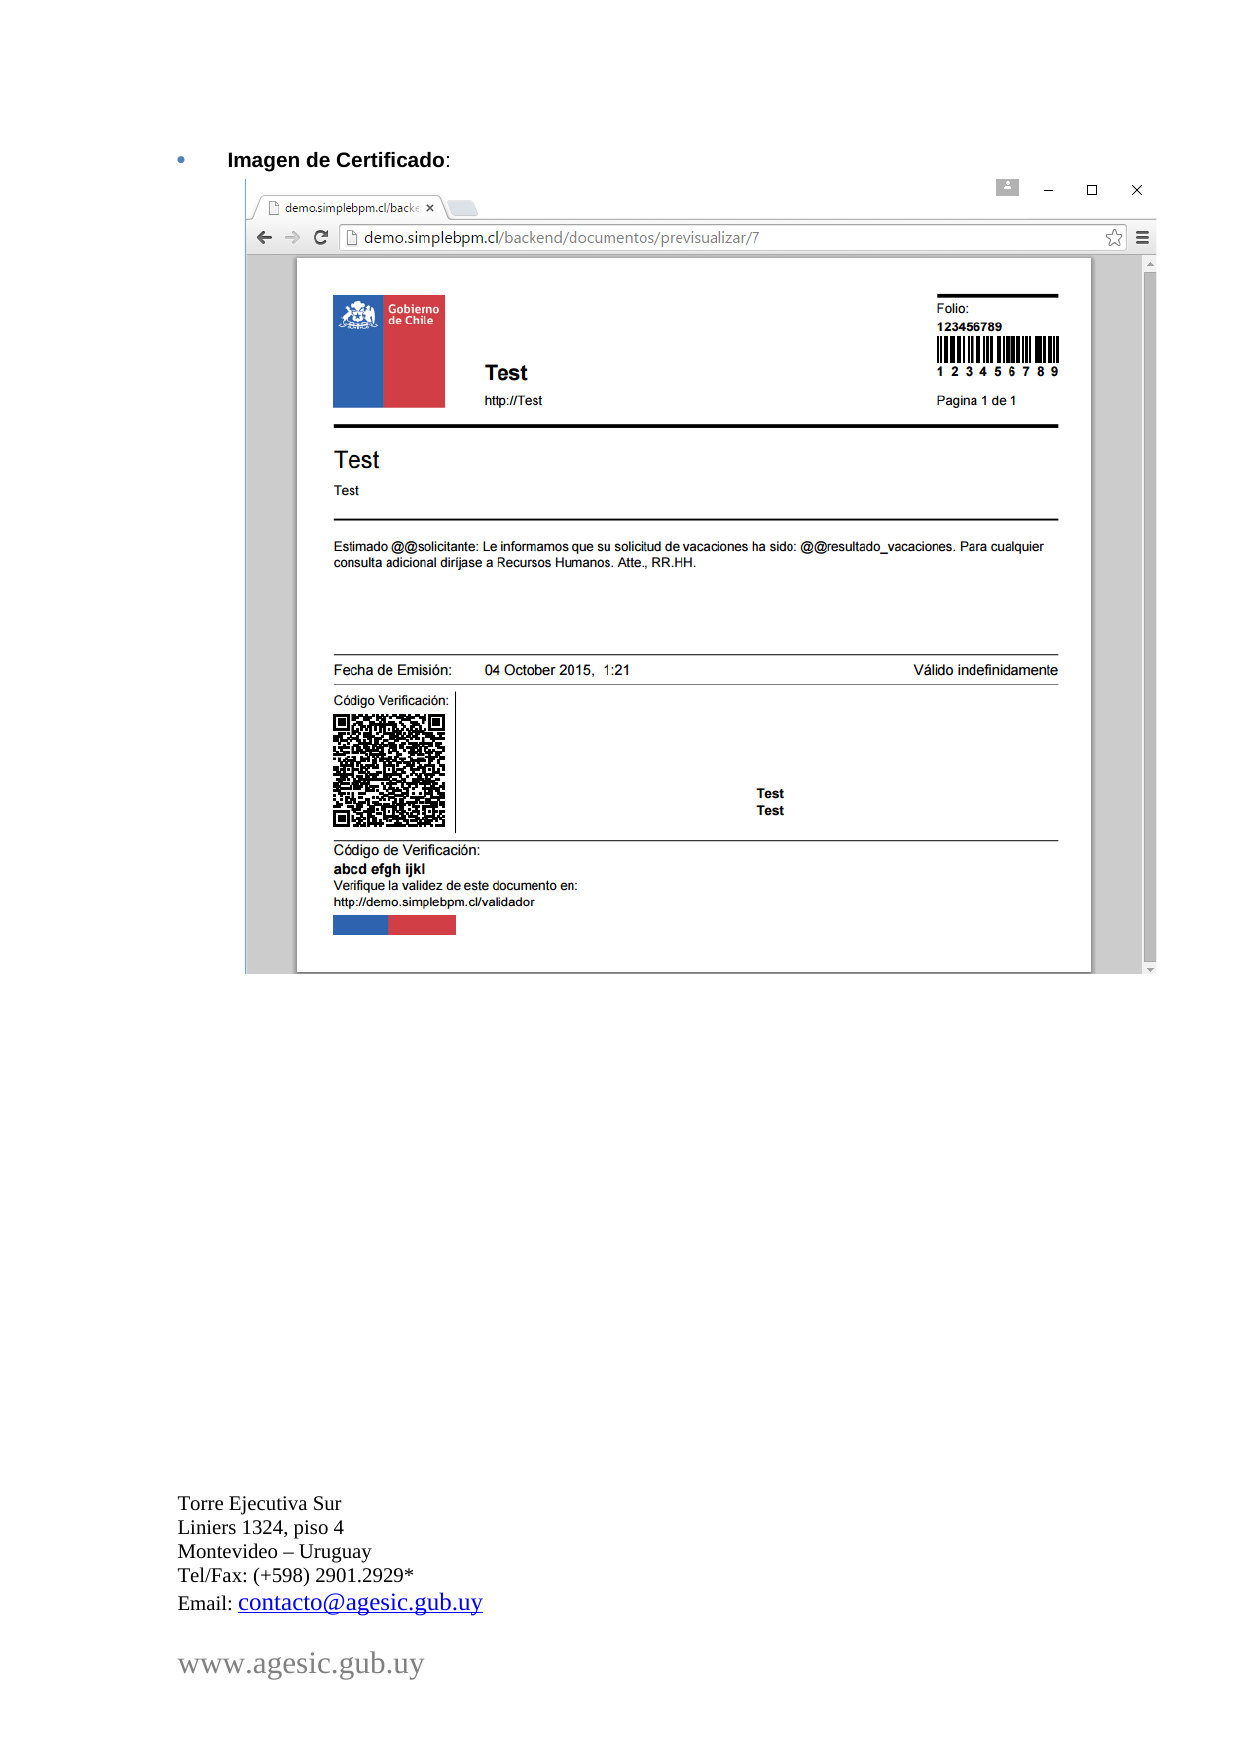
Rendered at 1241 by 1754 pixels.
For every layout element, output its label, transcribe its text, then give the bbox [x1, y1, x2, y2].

picture [242, 179, 1157, 974]
list Imagen de Certificado: [177, 148, 1063, 179]
